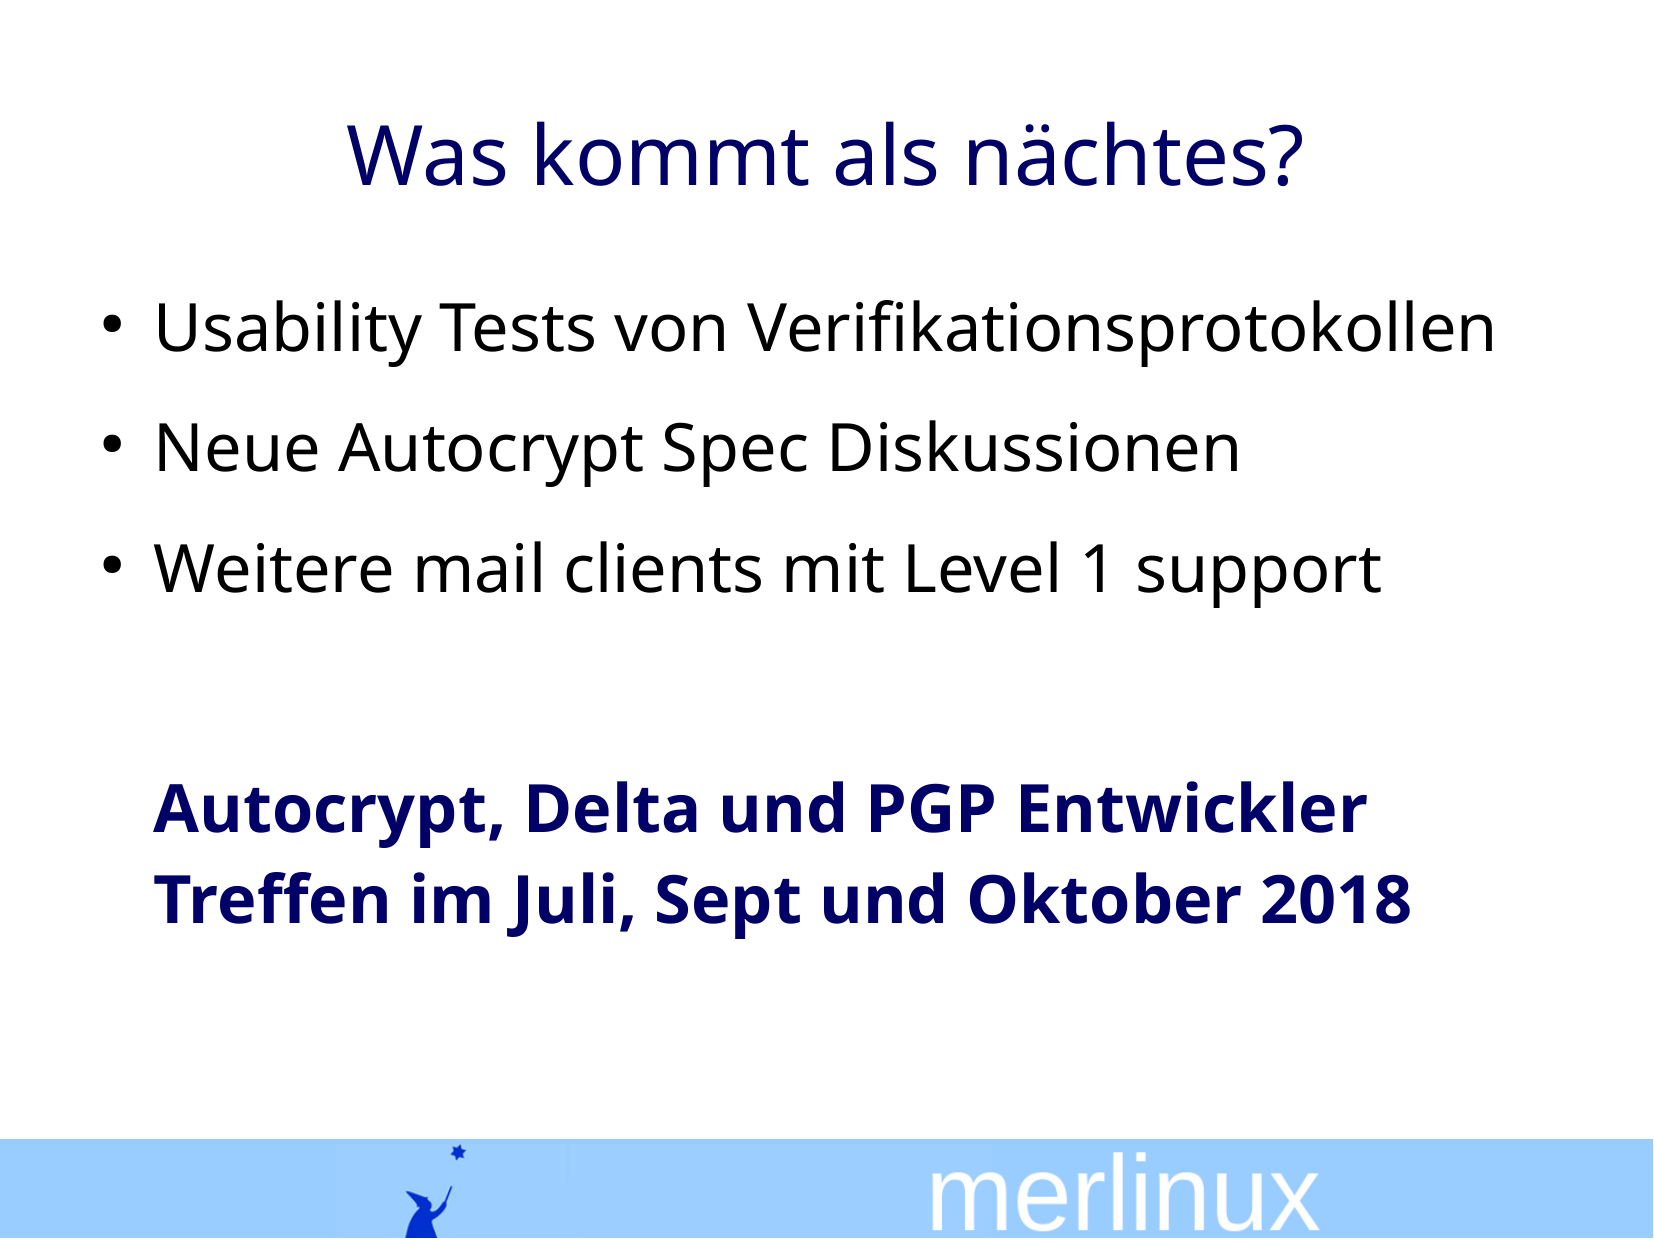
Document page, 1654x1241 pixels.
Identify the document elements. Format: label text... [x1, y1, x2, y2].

title Was kommt als nächtes? [82, 49, 1571, 257]
picture [0, 1139, 1653, 1238]
list Usability Tests von Verifikationsprotokollen Neue Autocrypt Spec Diskussionen Weitere mail clients mit Level 1 support Autocrypt, Delta und PGP Entwickler Treffen im Juli, Sept und Oktober 2018 [82, 280, 1571, 1139]
